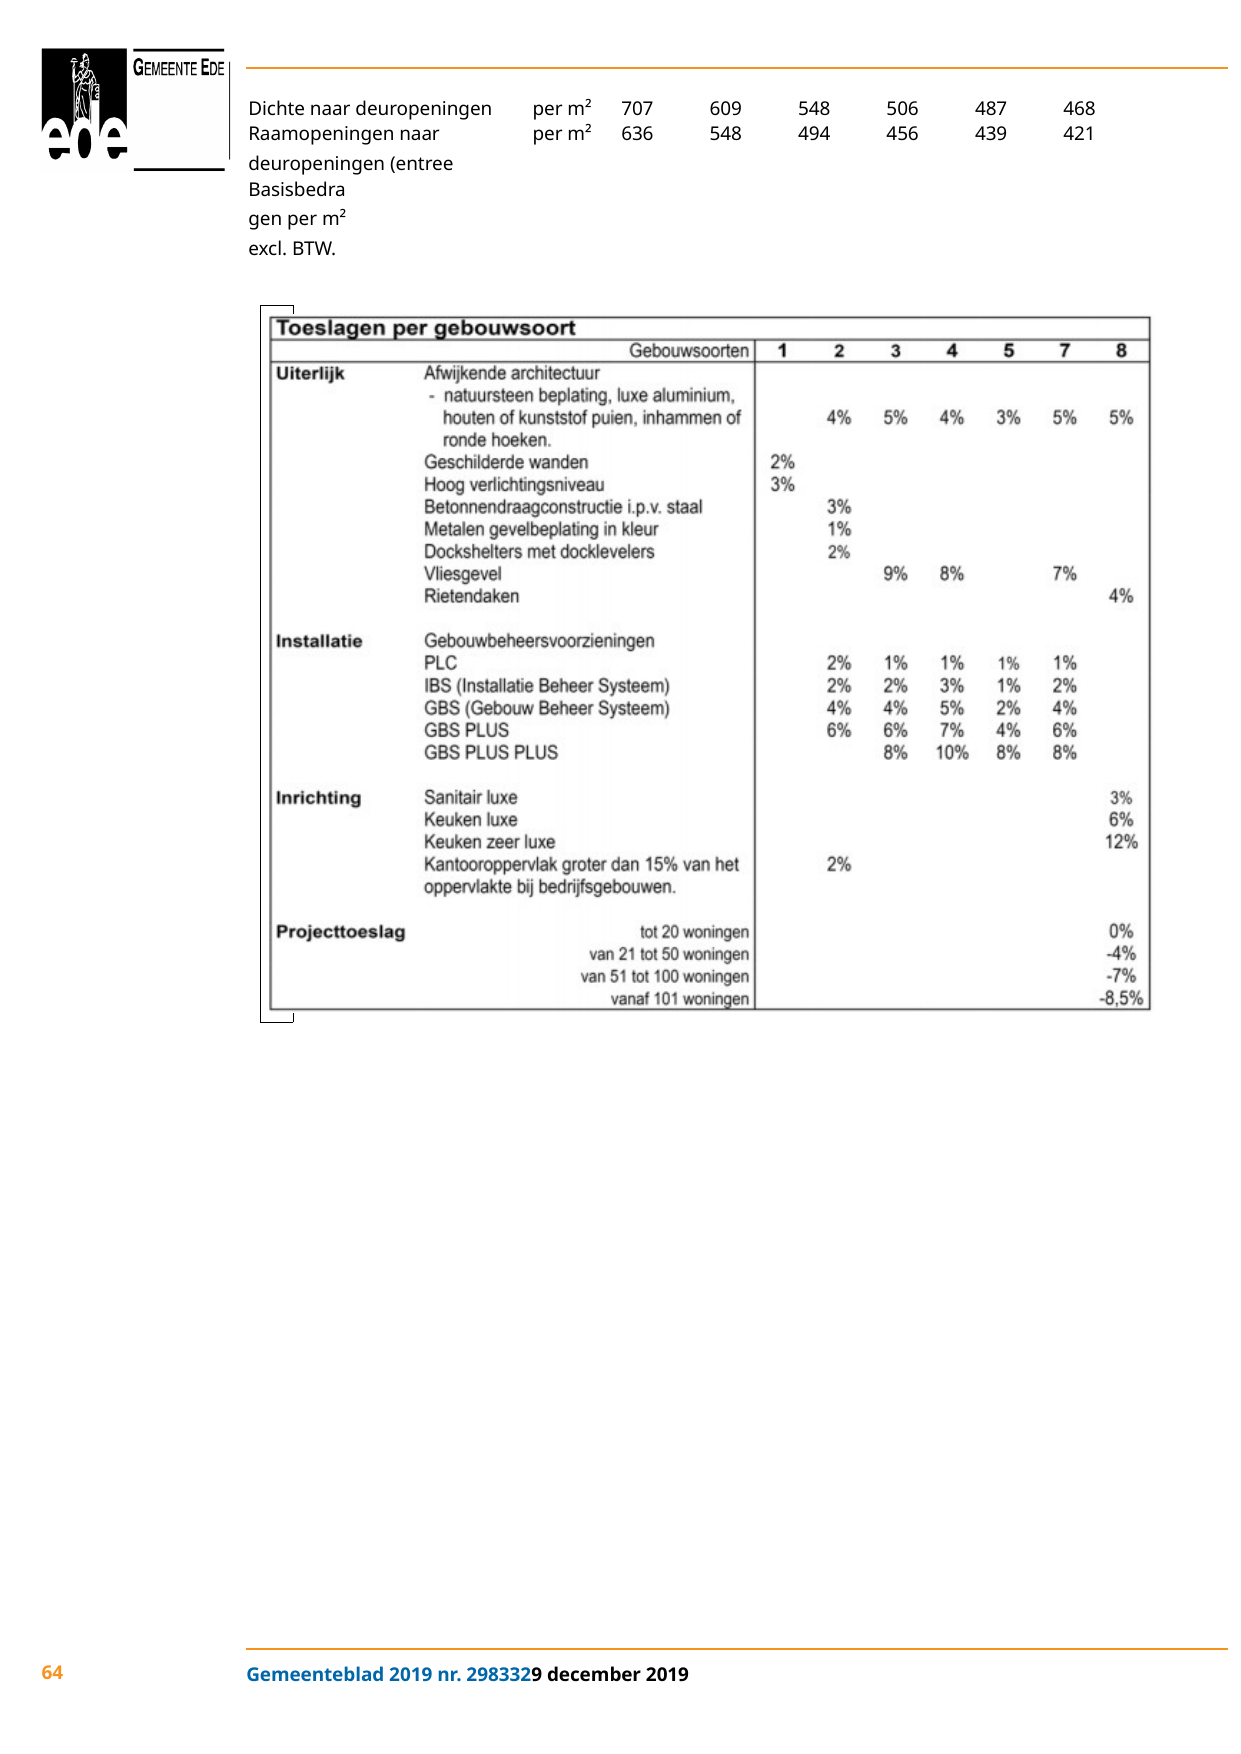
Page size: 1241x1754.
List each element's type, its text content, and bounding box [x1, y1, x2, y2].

table_cell per m² [533, 95, 621, 121]
table_cell Basisbedragen per m² excl. BTW. [248, 176, 356, 261]
table_cell 636 [621, 121, 709, 176]
table_cell 439 [975, 121, 1063, 176]
table_cell [444, 176, 532, 261]
table_cell [533, 176, 621, 261]
picture [41, 47, 231, 172]
table_cell 421 [1063, 121, 1152, 176]
table_cell 548 [709, 121, 798, 176]
table_cell [886, 176, 975, 261]
table_cell [621, 176, 709, 261]
table_cell 609 [709, 95, 798, 121]
table_cell 487 [975, 95, 1063, 121]
table_cell [975, 176, 1063, 261]
table_cell 468 [1063, 95, 1152, 121]
table_cell [1063, 176, 1152, 261]
table_cell 494 [798, 121, 886, 176]
table_cell Dichte naar deuropeningen [248, 95, 532, 121]
table_cell Raamopeningen naar deuropeningen (entree [248, 121, 532, 176]
table_cell 707 [621, 95, 709, 121]
table_cell 548 [798, 95, 886, 121]
table_cell [356, 176, 444, 261]
table_cell 506 [886, 95, 975, 121]
table_cell 456 [886, 121, 975, 176]
table_cell [798, 176, 886, 261]
picture [268, 314, 1155, 1013]
table_cell per m² [533, 121, 621, 176]
table_cell [709, 176, 798, 261]
